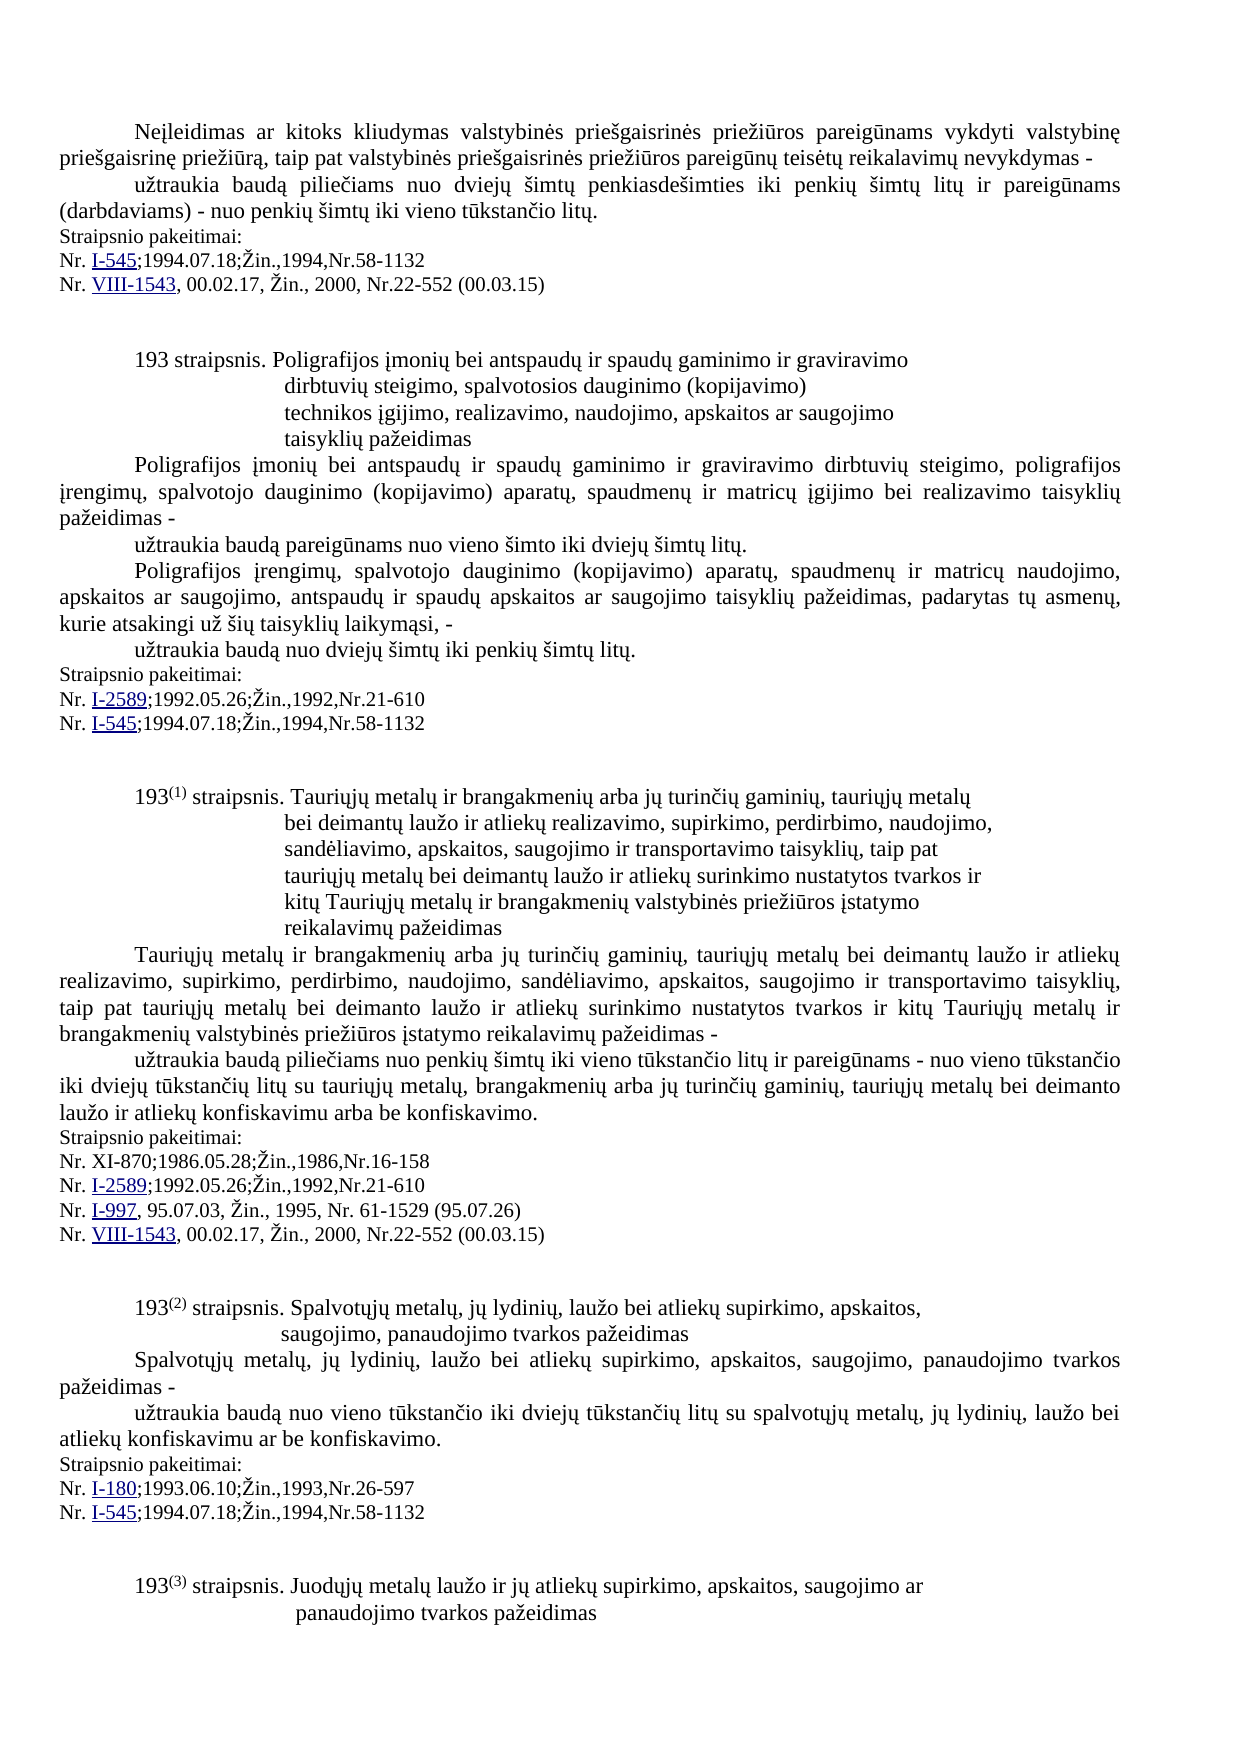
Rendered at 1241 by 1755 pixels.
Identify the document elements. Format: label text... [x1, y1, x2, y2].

text Nr. I-545;1994.07.18;Žin.,1994,Nr.58-1132 [59, 248, 1122, 272]
text Straipsnio pakeitimai: [59, 662, 1122, 686]
text bei deimantų laužo ir atliekų realizavimo, supirkimo, perdirbimo, naudojimo, [284, 809, 1122, 835]
text 193(3) straipsnis. Juodųjų metalų laužo ir jų atliekų supirkimo, apskaitos, saugojimo ar [59, 1572, 1122, 1598]
text 193 straipsnis. Poligrafijos įmonių bei antspaudų ir spaudų gaminimo ir graviravimo [59, 346, 1122, 372]
text kitų Tauriųjų metalų ir brangakmenių valstybinės priežiūros įstatymo [284, 888, 1122, 914]
text Nr. I-2589;1992.05.26;Žin.,1992,Nr.21-610 [59, 1173, 1122, 1197]
text Tauriųjų metalų ir brangakmenių arba jų turinčių gaminių, tauriųjų metalų bei deimantų laužo ir atliekų realizavimo, supirkimo, perdirbimo, naudojimo, sandėliavimo, apskaitos, saugojimo ir transportavimo taisyklių, taip pat tauriųjų metalų bei deimanto laužo ir atliekų surinkimo nustatytos tvarkos ir kitų Tauriųjų metalų ir brangakmenių valstybinės priežiūros įstatymo reikalavimų pažeidimas - [59, 941, 1122, 1046]
text Poligrafijos įmonių bei antspaudų ir spaudų gaminimo ir graviravimo dirbtuvių steigimo, poligrafijos įrengimų, spalvotojo dauginimo (kopijavimo) aparatų, spaudmenų ir matricų įgijimo bei realizavimo taisyklių pažeidimas - [59, 452, 1122, 531]
text Poligrafijos įrengimų, spalvotojo dauginimo (kopijavimo) aparatų, spaudmenų ir matricų naudojimo, apskaitos ar saugojimo, antspaudų ir spaudų apskaitos ar saugojimo taisyklių pažeidimas, padarytas tų asmenų, kurie atsakingi už šių taisyklių laikymąsi, - [59, 557, 1122, 636]
text 193(1) straipsnis. Tauriųjų metalų ir brangakmenių arba jų turinčių gaminių, tauriųjų metalų [134, 783, 1122, 809]
text technikos įgijimo, realizavimo, naudojimo, apskaitos ar saugojimo [209, 399, 1122, 425]
text Nr. I-545;1994.07.18;Žin.,1994,Nr.58-1132 [59, 1500, 1122, 1524]
text 193(2) straipsnis. Spalvotųjų metalų, jų lydinių, laužo bei atliekų supirkimo, apskaitos, [59, 1294, 1122, 1320]
text užtraukia baudą piliečiams nuo dviejų šimtų penkiasdešimties iki penkių šimtų litų ir pareigūnams (darbdaviams) - nuo penkių šimtų iki vieno tūkstančio litų. [59, 171, 1122, 223]
text saugojimo, panaudojimo tvarkos pažeidimas [59, 1320, 1122, 1346]
text Nr. XI-870;1986.05.28;Žin.,1986,Nr.16-158 [59, 1149, 1122, 1173]
text Neįleidimas ar kitoks kliudymas valstybinės priešgaisrinės priežiūros pareigūnams vykdyti valstybinę priešgaisrinę priežiūrą, taip pat valstybinės priešgaisrinės priežiūros pareigūnų teisėtų reikalavimų nevykdymas - [59, 118, 1122, 171]
text Straipsnio pakeitimai: [59, 1125, 1122, 1149]
text reikalavimų pažeidimas [284, 914, 1122, 941]
text Nr. VIII-1543, 00.02.17, Žin., 2000, Nr.22-552 (00.03.15) [59, 1222, 1122, 1246]
text užtraukia baudą pareigūnams nuo vieno šimto iki dviejų šimtų litų. [59, 531, 1122, 557]
text užtraukia baudą nuo dviejų šimtų iki penkių šimtų litų. [59, 636, 1122, 662]
text Straipsnio pakeitimai: [59, 223, 1122, 248]
text sandėliavimo, apskaitos, saugojimo ir transportavimo taisyklių, taip pat [284, 835, 1122, 862]
text Straipsnio pakeitimai: [59, 1452, 1122, 1476]
text taisyklių pažeidimas [209, 425, 1122, 452]
text Nr. I-997, 95.07.03, Žin., 1995, Nr. 61-1529 (95.07.26) [59, 1197, 1122, 1222]
text panaudojimo tvarkos pažeidimas [59, 1598, 1122, 1625]
text užtraukia baudą nuo vieno tūkstančio iki dviejų tūkstančių litų su spalvotųjų metalų, jų lydinių, laužo bei atliekų konfiskavimu ar be konfiskavimo. [59, 1399, 1122, 1452]
text dirbtuvių steigimo, spalvotosios dauginimo (kopijavimo) [209, 372, 1122, 399]
text Spalvotųjų metalų, jų lydinių, laužo bei atliekų supirkimo, apskaitos, saugojimo, panaudojimo tvarkos pažeidimas - [59, 1346, 1122, 1399]
text Nr. I-180;1993.06.10;Žin.,1993,Nr.26-597 [59, 1476, 1122, 1500]
text Nr. I-2589;1992.05.26;Žin.,1992,Nr.21-610 [59, 686, 1122, 711]
text tauriųjų metalų bei deimantų laužo ir atliekų surinkimo nustatytos tvarkos ir [284, 862, 1122, 888]
text Nr. I-545;1994.07.18;Žin.,1994,Nr.58-1132 [59, 711, 1122, 734]
text užtraukia baudą piliečiams nuo penkių šimtų iki vieno tūkstančio litų ir pareigūnams - nuo vieno tūkstančio iki dviejų tūkstančių litų su tauriųjų metalų, brangakmenių arba jų turinčių gaminių, tauriųjų metalų bei deimanto laužo ir atliekų konfiskavimu arba be konfiskavimo. [59, 1046, 1122, 1125]
text Nr. VIII-1543, 00.02.17, Žin., 2000, Nr.22-552 (00.03.15) [59, 272, 1122, 296]
